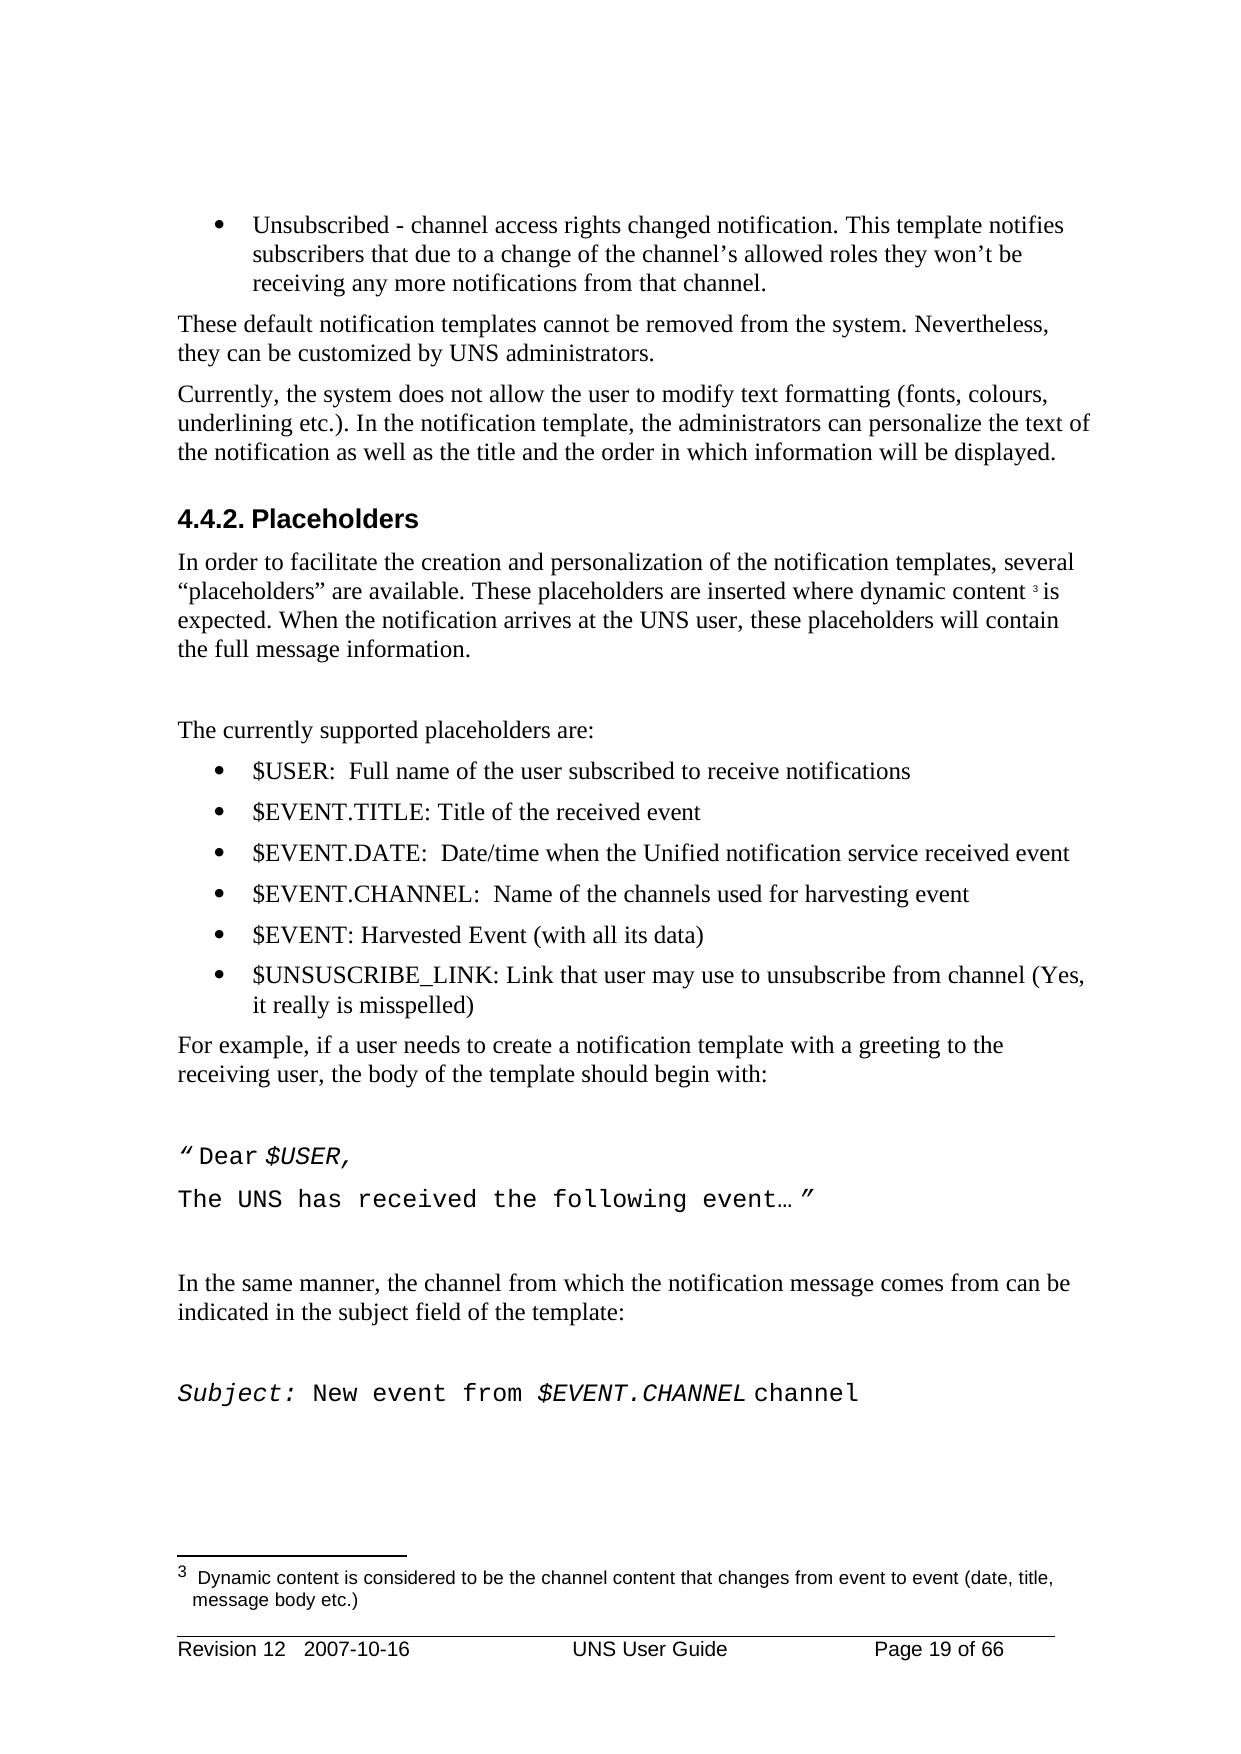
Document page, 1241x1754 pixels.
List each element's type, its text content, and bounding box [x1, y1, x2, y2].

subtitle Placeholders [177, 503, 1092, 534]
list $EVENT.DATE: Date/time when the Unified notification service received event [215, 838, 1092, 867]
list $EVENT.CHANNEL: Name of the channels used for harvesting event [215, 879, 1092, 908]
text The UNS has received the following event… ” [177, 1184, 1092, 1215]
text For example, if a user needs to create a notification template with a greeting to the receiving user, the body of the template should begin with: [177, 1030, 1092, 1088]
text Currently, the system does not allow the user to modify text formatting (fonts, colours, underlining etc.). In the notification template, the administrators can personalize the text of the notification as well as the title and the order in which information will be displayed. [177, 379, 1092, 466]
text Subject: New event from $EVENT.CHANNEL channel [177, 1378, 1092, 1409]
list Unsubscribed - channel access rights changed notification. This template notifies subscribers that due to a change of the channel’s allowed roles they won’t be receiving any more notifications from that channel. [215, 210, 1092, 297]
list $EVENT: Harvested Event (with all its data) [215, 919, 1092, 949]
text These default notification templates cannot be removed from the system. Nevertheless, they can be customized by UNS administrators. [177, 309, 1092, 367]
text “ Dear $USER, [177, 1141, 1092, 1172]
text Dynamic content is considered to be the channel content that changes from event to event (date, title, message body etc.) [177, 1562, 1092, 1610]
text The currently supported placeholders are: [177, 715, 1092, 744]
text In the same manner, the channel from which the notification message comes from can be indicated in the subject field of the template: [177, 1267, 1092, 1326]
list $USER: Full name of the user subscribed to receive notifications [215, 756, 1092, 785]
text In order to facilitate the creation and personalization of the notification templates, several “placeholders” are available. These placeholders are inserted where dynamic content is expected. When the notification arrives at the UNS user, these placeholders will contain the full message information. [177, 547, 1092, 663]
list $UNSUSCRIBE_LINK: Link that user may use to unsubscribe from channel (Yes, it really is misspelled) [215, 960, 1092, 1018]
list $EVENT.TITLE: Title of the received event [215, 797, 1092, 826]
